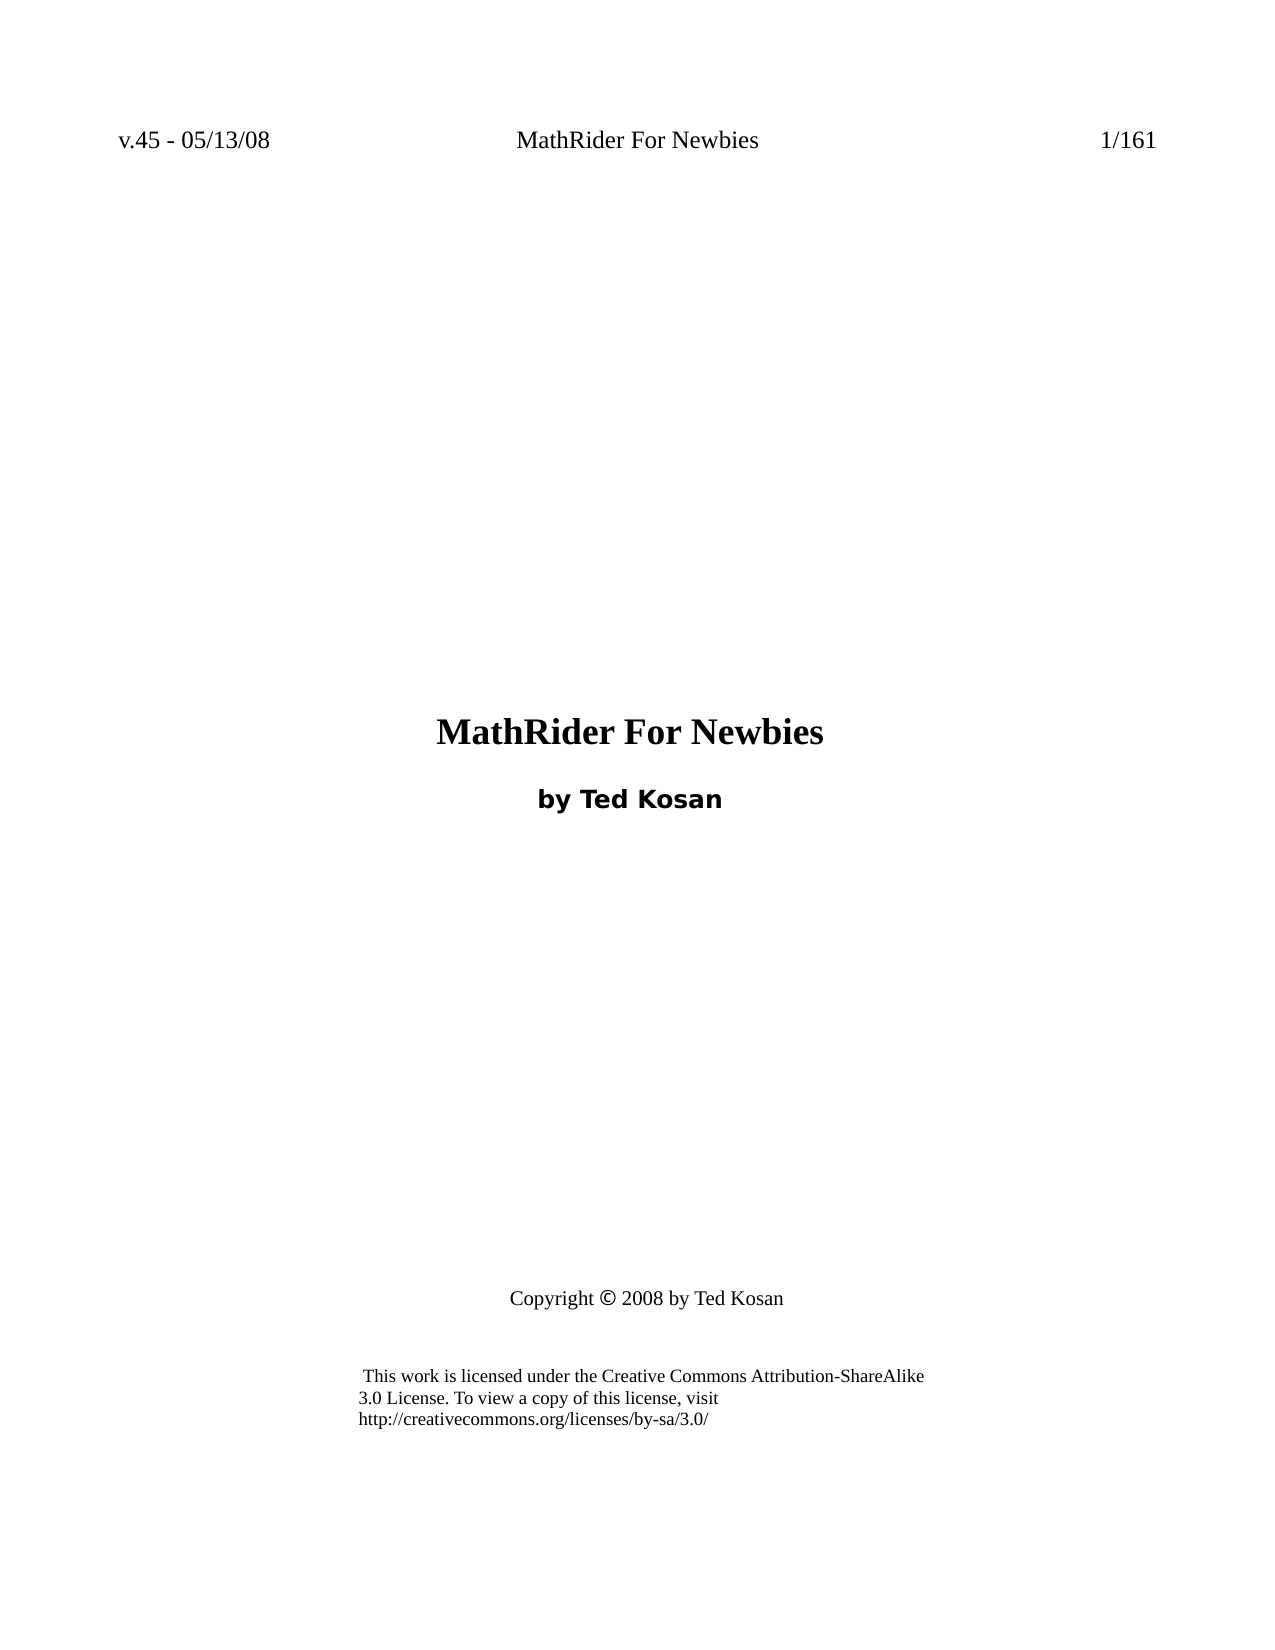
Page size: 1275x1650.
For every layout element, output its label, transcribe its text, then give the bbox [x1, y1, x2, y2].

text MathRider For Newbies [427, 710, 832, 753]
text Copyright © 2008 by Ted Kosan [358, 1283, 935, 1311]
text This work is licensed under the Creative Commons Attribution-ShareAlike 3.0 License. To view a copy of this license, visit http://creativecommons.org/licenses/by-sa/3.0/ [358, 1365, 935, 1430]
text by Ted Kosan [427, 785, 832, 814]
